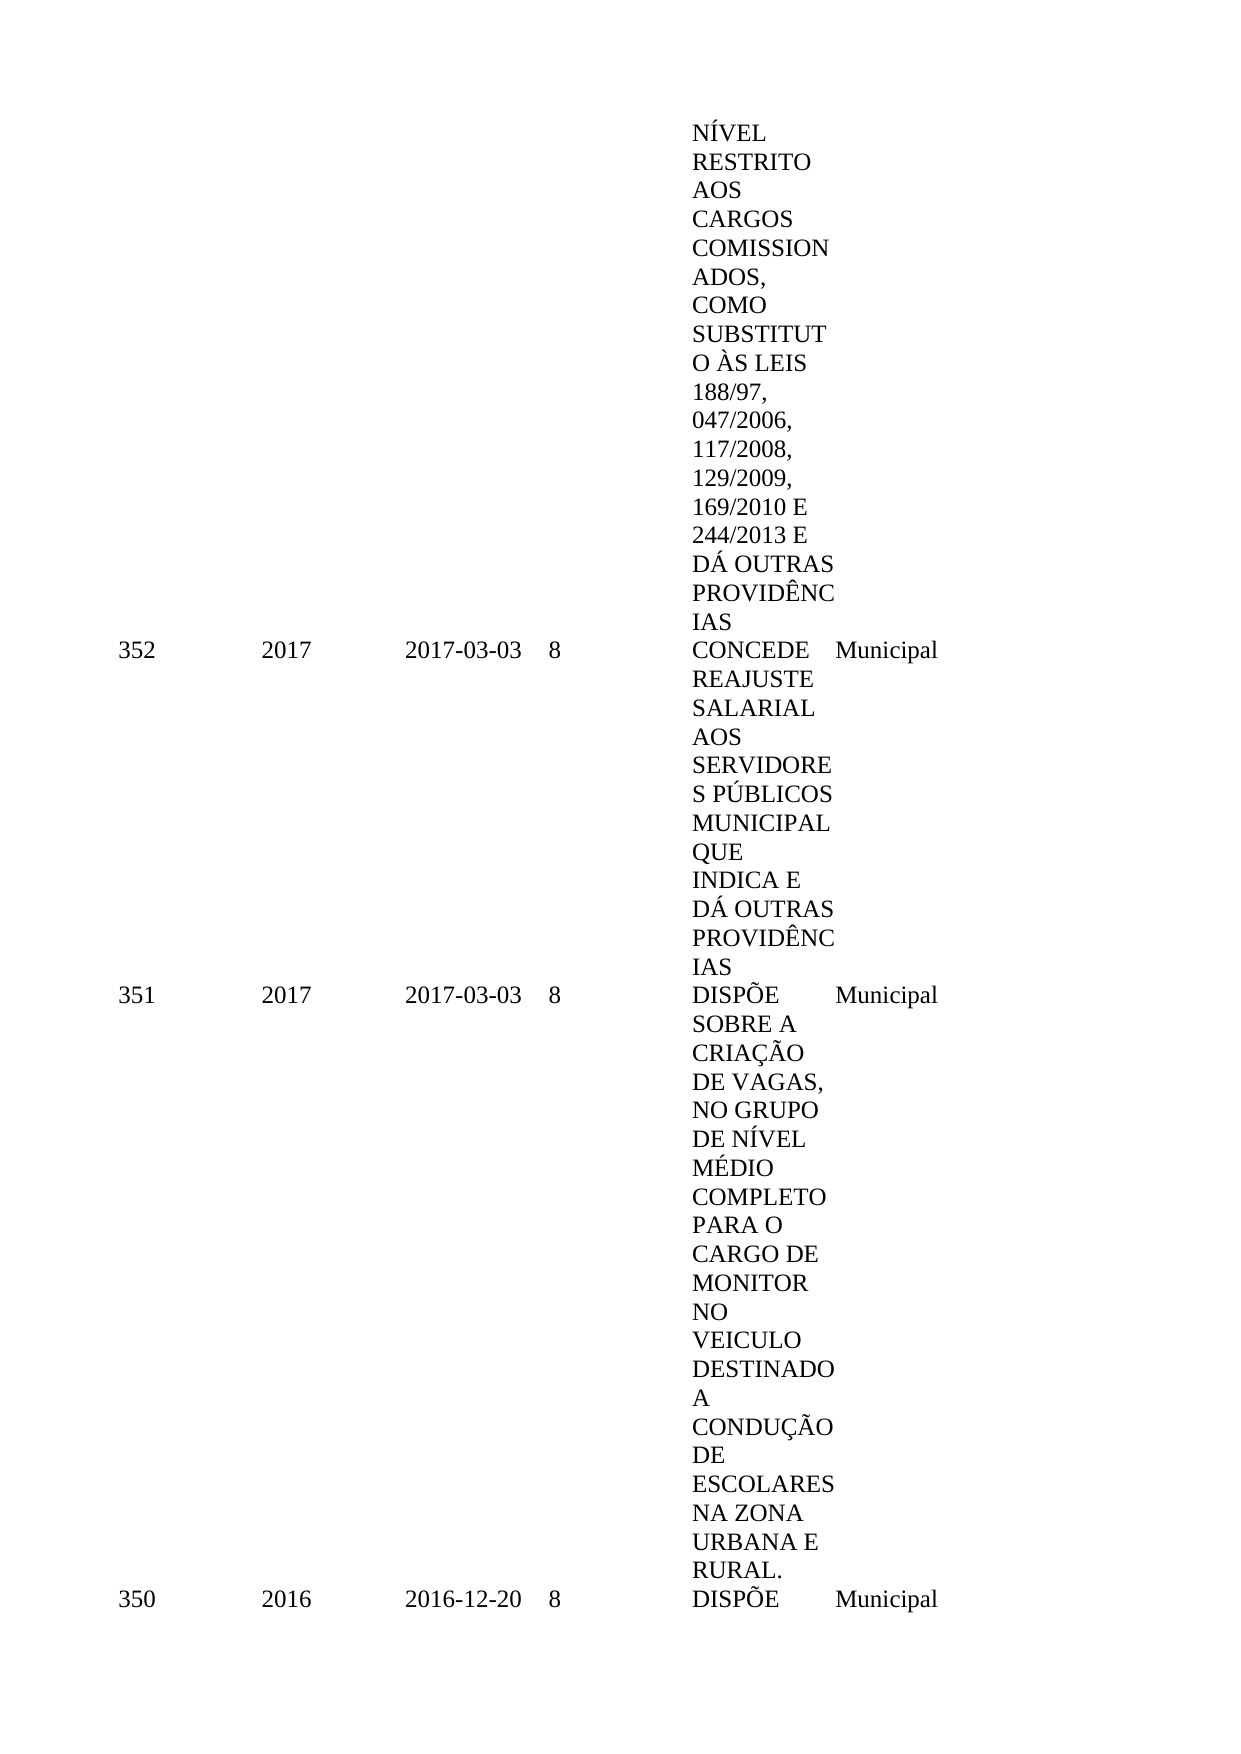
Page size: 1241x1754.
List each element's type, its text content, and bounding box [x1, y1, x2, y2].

table_cell Municipal [835, 636, 979, 981]
table_cell [261, 118, 405, 636]
table_cell 2017 [261, 981, 405, 1584]
table_cell Municipal [835, 981, 979, 1584]
table_cell 2016 [261, 1584, 405, 1613]
table_cell 2017-03-03 [405, 981, 548, 1584]
table_cell 2017 [261, 636, 405, 981]
table_cell NÍVEL RESTRITO AOS CARGOS COMISSIONADOS, COMO SUBSTITUTO ÀS LEIS 188/97, 047/2006, 117/2008, 129/2009, 169/2010 E 244/2013 E DÁ OUTRAS PROVIDÊNCIAS [692, 118, 835, 636]
table_cell 351 [118, 981, 261, 1584]
table_cell 352 [118, 636, 261, 981]
table_cell [835, 118, 979, 636]
table_cell [979, 118, 1122, 636]
table_cell 8 [548, 636, 692, 981]
table_cell DISPÕE SOBRE A CRIAÇÃO DE VAGAS, NO GRUPO DE NÍVEL MÉDIO COMPLETO PARA O CARGO DE MONITOR NO VEICULO DESTINADO A CONDUÇÃO DE ESCOLARES NA ZONA URBANA E RURAL. [692, 981, 835, 1584]
table_cell 350 [118, 1584, 261, 1613]
table_cell [118, 118, 261, 636]
table_cell DISPÕE [692, 1584, 835, 1613]
table_cell Municipal [835, 1584, 979, 1613]
table_cell CONCEDE REAJUSTE SALARIAL AOS SERVIDORES PÚBLICOS MUNICIPAL QUE INDICA E DÁ OUTRAS PROVIDÊNCIAS [692, 636, 835, 981]
table_cell 8 [548, 1584, 692, 1613]
table_cell [979, 636, 1122, 981]
table_cell 8 [548, 981, 692, 1584]
table_cell [405, 118, 548, 636]
table_cell [979, 1584, 1122, 1613]
table_cell 2017-03-03 [405, 636, 548, 981]
table_cell [979, 981, 1122, 1584]
table_cell 2016-12-20 [405, 1584, 548, 1613]
table_cell [548, 118, 692, 636]
